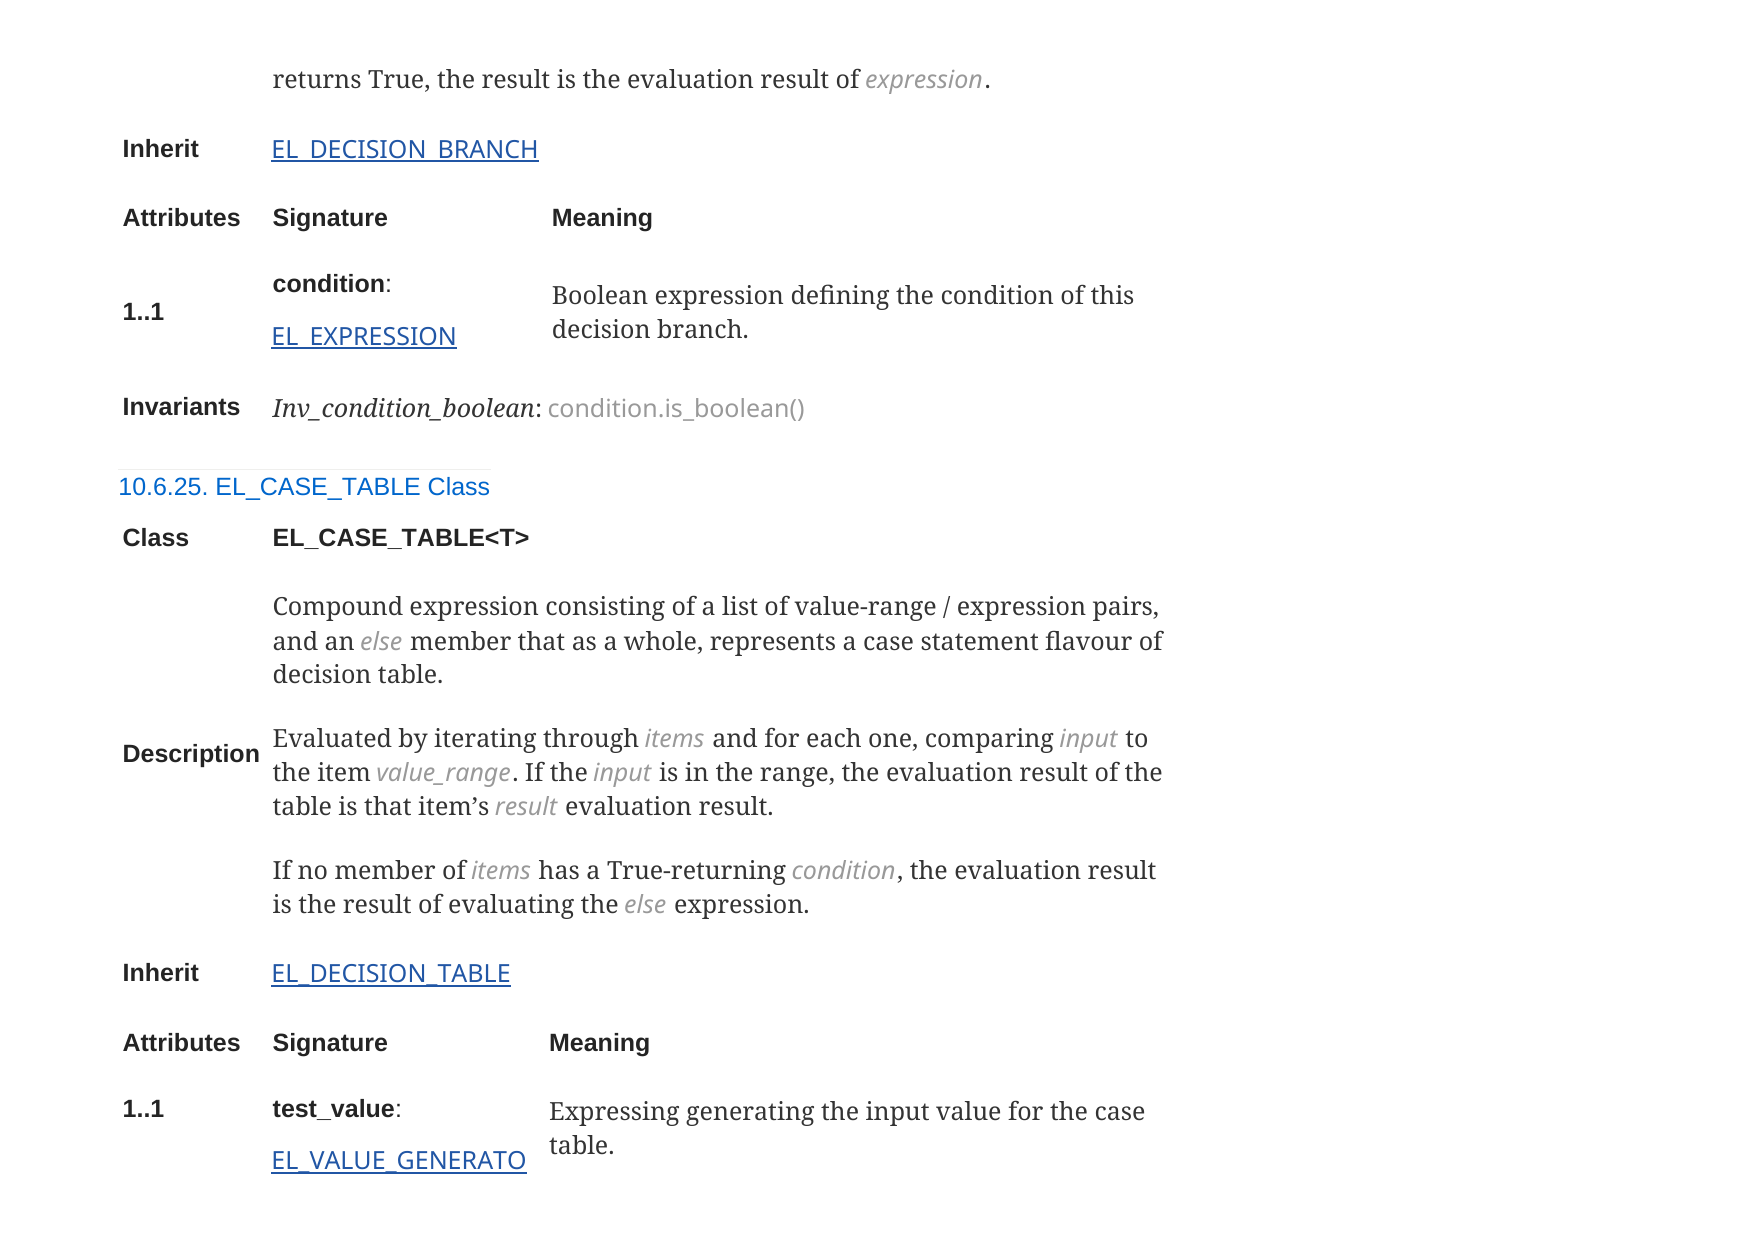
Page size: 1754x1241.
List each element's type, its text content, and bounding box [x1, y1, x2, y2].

table_cell Conditional structure used in condition chain expressions. Evaluated by evaluating its condition, which is a Boolean-returning expression, and if this returns True, the result is the evaluation result of expression. [268, 59, 1181, 128]
table_cell Attributes [118, 1025, 268, 1091]
table_cell EL_DECISION_TABLE [268, 953, 1181, 1024]
table_cell test_value: EL_VALUE_GENERATOR [268, 1091, 545, 1180]
table_header Class [118, 520, 268, 586]
table_cell condition: EL_EXPRESSION [268, 266, 547, 387]
table_header EL_CASE_TABLE<T> [268, 520, 1181, 586]
table_cell Signature [268, 1025, 545, 1091]
table_cell Meaning [545, 1025, 1181, 1091]
table_cell Inherit [118, 953, 268, 1024]
table_cell Description [118, 59, 268, 128]
table_cell 1..1 [118, 266, 268, 387]
table_cell Compound expression consisting of a list of value-range / expression pairs, and an else member that as a whole, represents a case statement flavour of decision table. Evaluated by iterating through items and for each one, comparing input to the item value_range. If the input is in the range, the evaluation result of the table is that item’s result evaluation result. If no member of items has a True-returning condition, the evaluation result is the result of evaluating the else expression. [268, 586, 1181, 953]
table_cell 1..1 [118, 1091, 268, 1180]
table_cell Boolean expression defining the condition of this decision branch. [547, 266, 1181, 387]
table_cell Inherit [118, 129, 268, 200]
table_cell Signature [268, 200, 547, 266]
table_cell Inv_condition_boolean: condition.is_boolean() [268, 387, 1181, 457]
table_cell Expressing generating the input value for the case table. [545, 1091, 1181, 1180]
table_cell Invariants [118, 387, 268, 457]
table_cell EL_DECISION_BRANCH [268, 129, 1181, 200]
table_cell Attributes [118, 200, 268, 266]
table_cell Description [118, 586, 268, 953]
subtitle 10.6.25. EL_CASE_TABLE Class [118, 469, 1695, 501]
table_cell Meaning [547, 200, 1181, 266]
